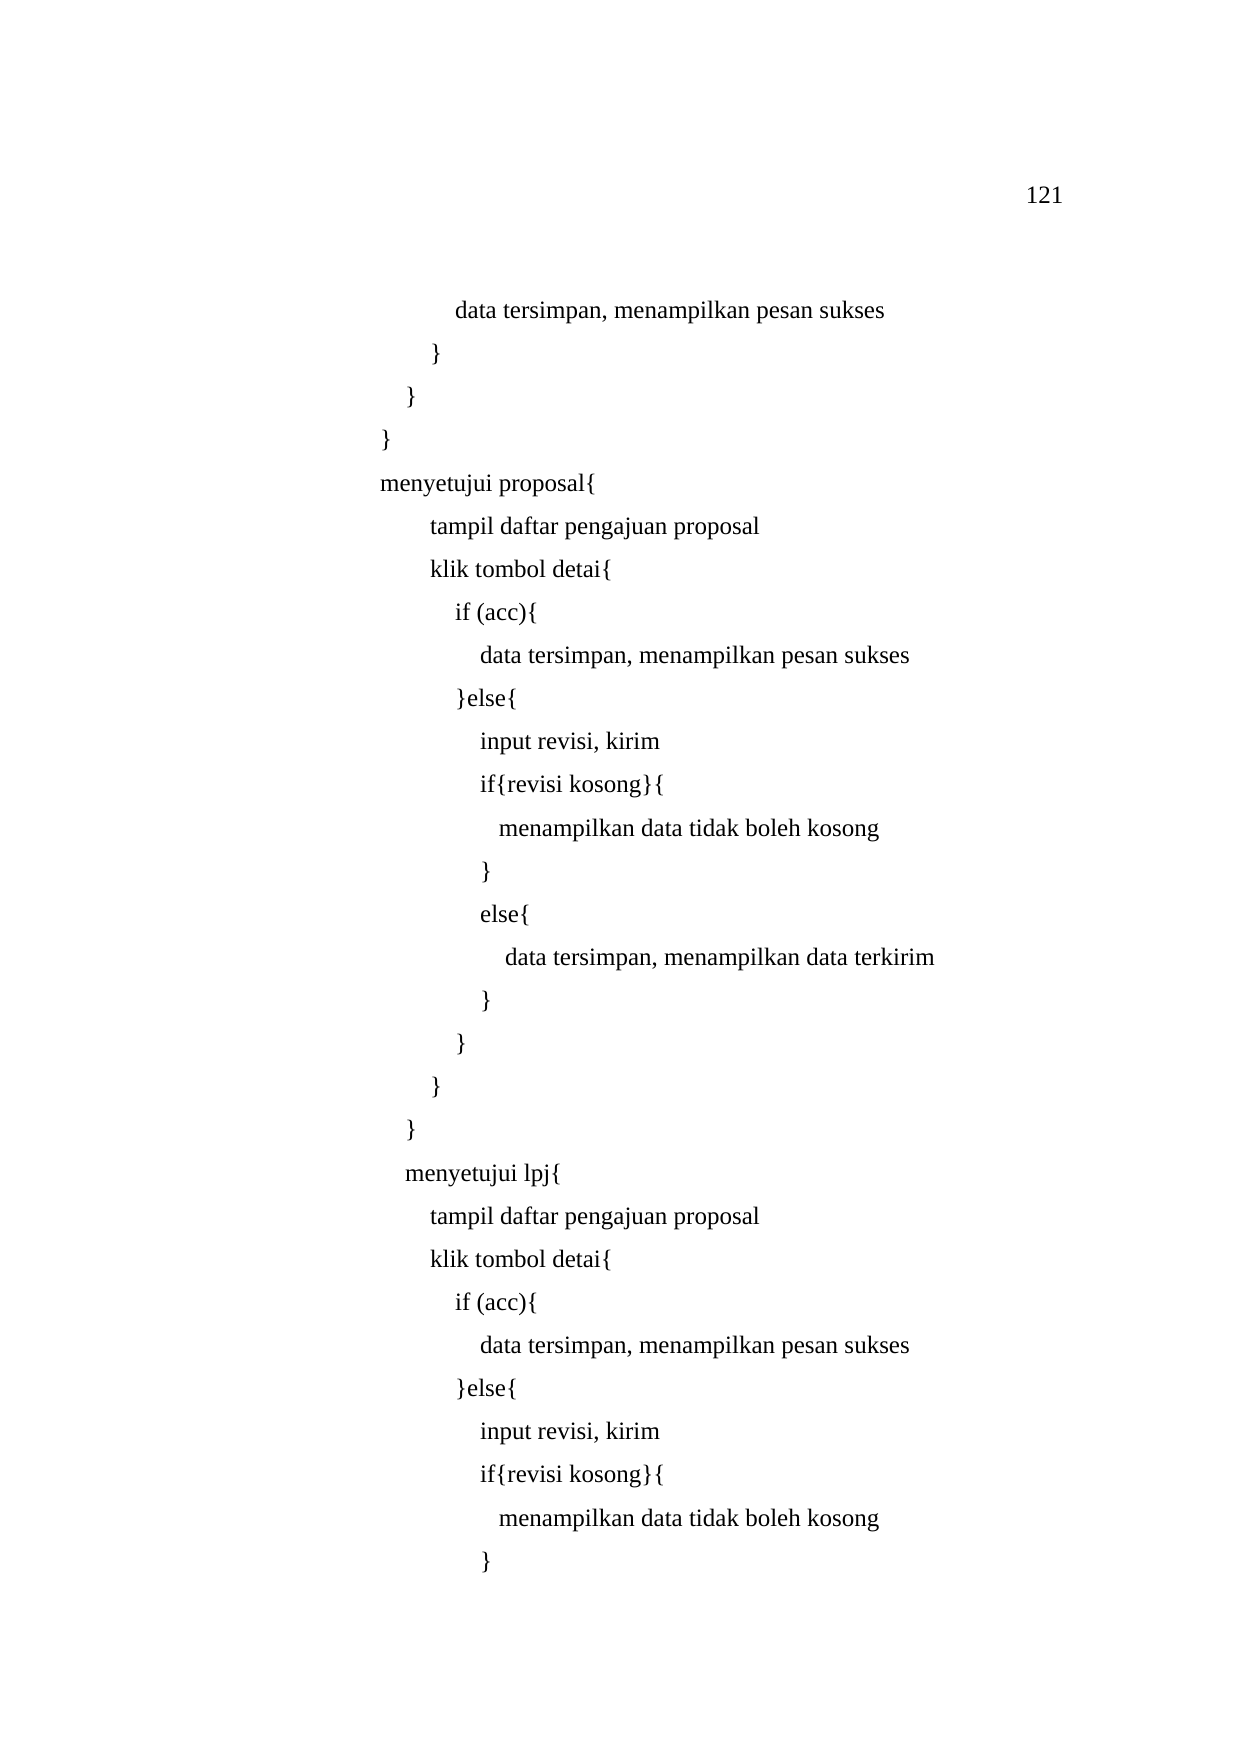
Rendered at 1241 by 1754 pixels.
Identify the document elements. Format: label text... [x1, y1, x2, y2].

text } [330, 985, 1063, 1014]
text else{ [330, 899, 1063, 928]
text } [330, 338, 1063, 367]
text } [330, 1546, 1063, 1574]
text menampilkan data tidak boleh kosong [330, 813, 1063, 841]
text input revisi, kirim [330, 726, 1063, 755]
text data tersimpan, menampilkan pesan sukses [330, 640, 1063, 669]
text }else{ [330, 1373, 1063, 1402]
text } [330, 1114, 1063, 1143]
text if (acc){ [330, 597, 1063, 626]
text if{revisi kosong}{ [330, 1459, 1063, 1488]
text klik tombol detai{ [330, 1244, 1063, 1273]
text menampilkan data tidak boleh kosong [330, 1503, 1063, 1531]
text tampil daftar pengajuan proposal [330, 511, 1063, 539]
text menyetujui proposal{ [330, 468, 1063, 496]
text if{revisi kosong}{ [330, 769, 1063, 798]
text } [330, 1071, 1063, 1100]
text klik tombol detai{ [330, 554, 1063, 583]
text input revisi, kirim [330, 1416, 1063, 1445]
text if (acc){ [330, 1287, 1063, 1316]
text }else{ [330, 683, 1063, 712]
text } [330, 424, 1063, 453]
text } [330, 856, 1063, 884]
text data tersimpan, menampilkan pesan sukses [330, 1330, 1063, 1359]
text menyetujui lpj{ [330, 1158, 1063, 1186]
text tampil daftar pengajuan proposal [330, 1201, 1063, 1229]
text data tersimpan, menampilkan data terkirim [330, 942, 1063, 971]
text } [330, 381, 1063, 410]
text } [330, 1028, 1063, 1057]
text data tersimpan, menampilkan pesan sukses [330, 295, 1063, 324]
